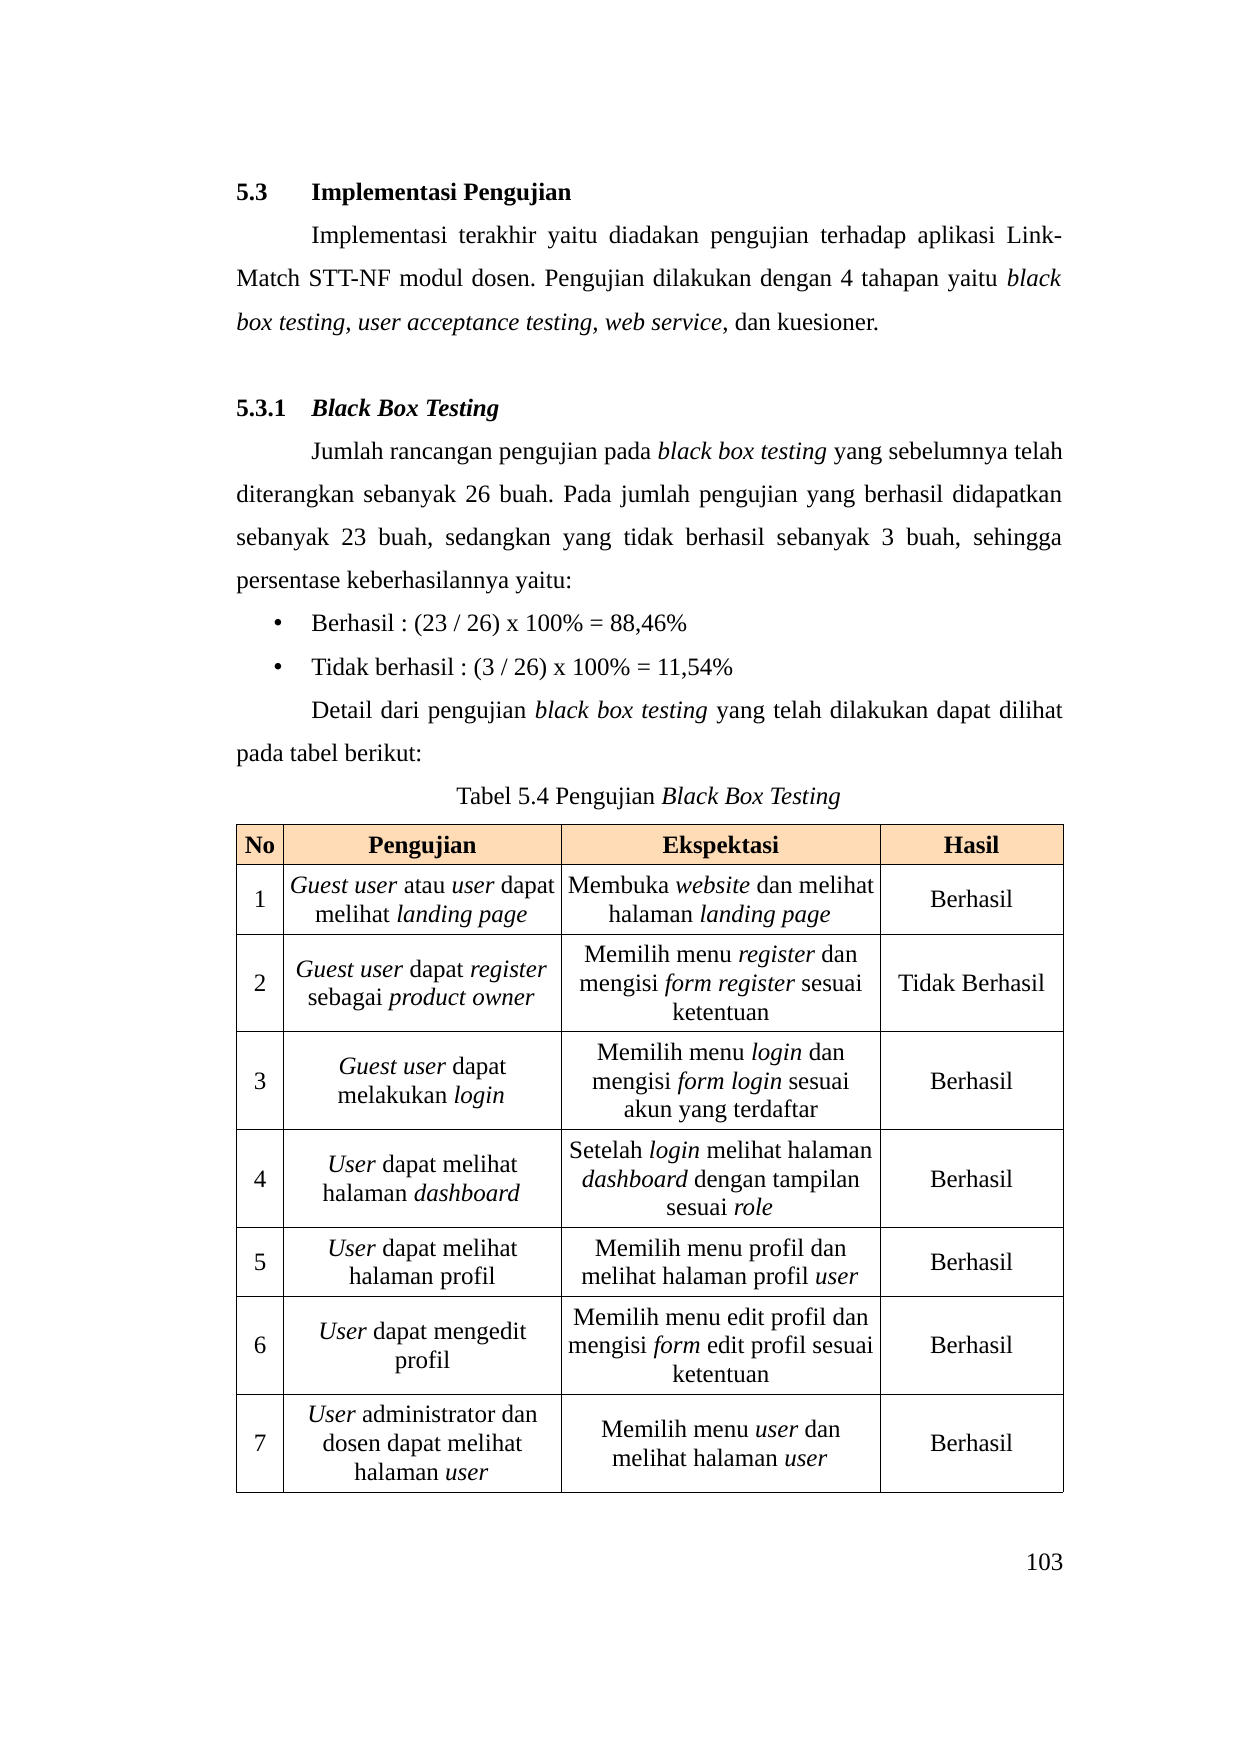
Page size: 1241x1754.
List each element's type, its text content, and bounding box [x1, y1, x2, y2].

table_cell Berhasil [881, 1395, 1063, 1492]
list Tidak berhasil : (3 / 26) x 100% = 11,54% [274, 652, 1063, 680]
list Berhasil : (23 / 26) x 100% = 88,46% [274, 608, 1063, 637]
table_cell User dapat melihat halaman dashboard [284, 1130, 561, 1227]
table_cell 3 [237, 1032, 283, 1129]
table_cell Memilih menu login dan mengisi form login sesuai akun yang terdaftar [562, 1032, 880, 1129]
table_cell User administrator dan dosen dapat melihat halaman user [284, 1395, 561, 1492]
table_cell Guest user atau user dapat melihat landing page [284, 865, 561, 933]
text Implementasi terakhir yaitu diadakan pengujian terhadap aplikasi Link-Match STT-NF modul dosen. Pengujian dilakukan dengan 4 tahapan yaitu black box testing, user acceptance testing, web service, dan kuesioner. [236, 220, 1063, 335]
table_cell Guest user dapat melakukan login [284, 1032, 561, 1129]
table_cell Guest user dapat register sebagai product owner [284, 935, 561, 1031]
table_header Ekspektasi [562, 825, 880, 864]
table_cell 2 [237, 935, 283, 1031]
table_cell 6 [237, 1297, 283, 1394]
table_header No [237, 825, 283, 864]
table_cell User dapat mengedit profil [284, 1297, 561, 1394]
text Detail dari pengujian black box testing yang telah dilakukan dapat dilihat pada tabel berikut: [236, 695, 1063, 767]
text Tabel 5.4 Pengujian Black Box Testing [236, 781, 1063, 810]
table_cell Memilih menu profil dan melihat halaman profil user [562, 1228, 880, 1296]
table_cell User dapat melihat halaman profil [284, 1228, 561, 1296]
table_cell Setelah login melihat halaman dashboard dengan tampilan sesuai role [562, 1130, 880, 1227]
subtitle 5.3 Implementasi Pengujian [236, 177, 1063, 206]
table_cell Berhasil [881, 1297, 1063, 1394]
table_header Hasil [881, 825, 1063, 864]
table_cell Membuka website dan melihat halaman landing page [562, 865, 880, 933]
table_cell Memilih menu user dan melihat halaman user [562, 1395, 880, 1492]
table_cell 7 [237, 1395, 283, 1492]
table_cell Berhasil [881, 865, 1063, 933]
text Jumlah rancangan pengujian pada black box testing yang sebelumnya telah diterangkan sebanyak 26 buah. Pada jumlah pengujian yang berhasil didapatkan sebanyak 23 buah, sedangkan yang tidak berhasil sebanyak 3 buah, sehingga persentase keberhasilannya yaitu: [236, 436, 1063, 594]
table_cell Memilih menu register dan mengisi form register sesuai ketentuan [562, 935, 880, 1031]
table_cell 1 [237, 865, 283, 933]
table_cell Berhasil [881, 1032, 1063, 1129]
table_cell Berhasil [881, 1130, 1063, 1227]
table_cell 4 [237, 1130, 283, 1227]
table_cell Berhasil [881, 1228, 1063, 1296]
table_cell Tidak Berhasil [881, 935, 1063, 1031]
table_cell 5 [237, 1228, 283, 1296]
table_cell Memilih menu edit profil dan mengisi form edit profil sesuai ketentuan [562, 1297, 880, 1394]
table_header Pengujian [284, 825, 561, 864]
subtitle 5.3.1 Black Box Testing [236, 393, 1063, 422]
